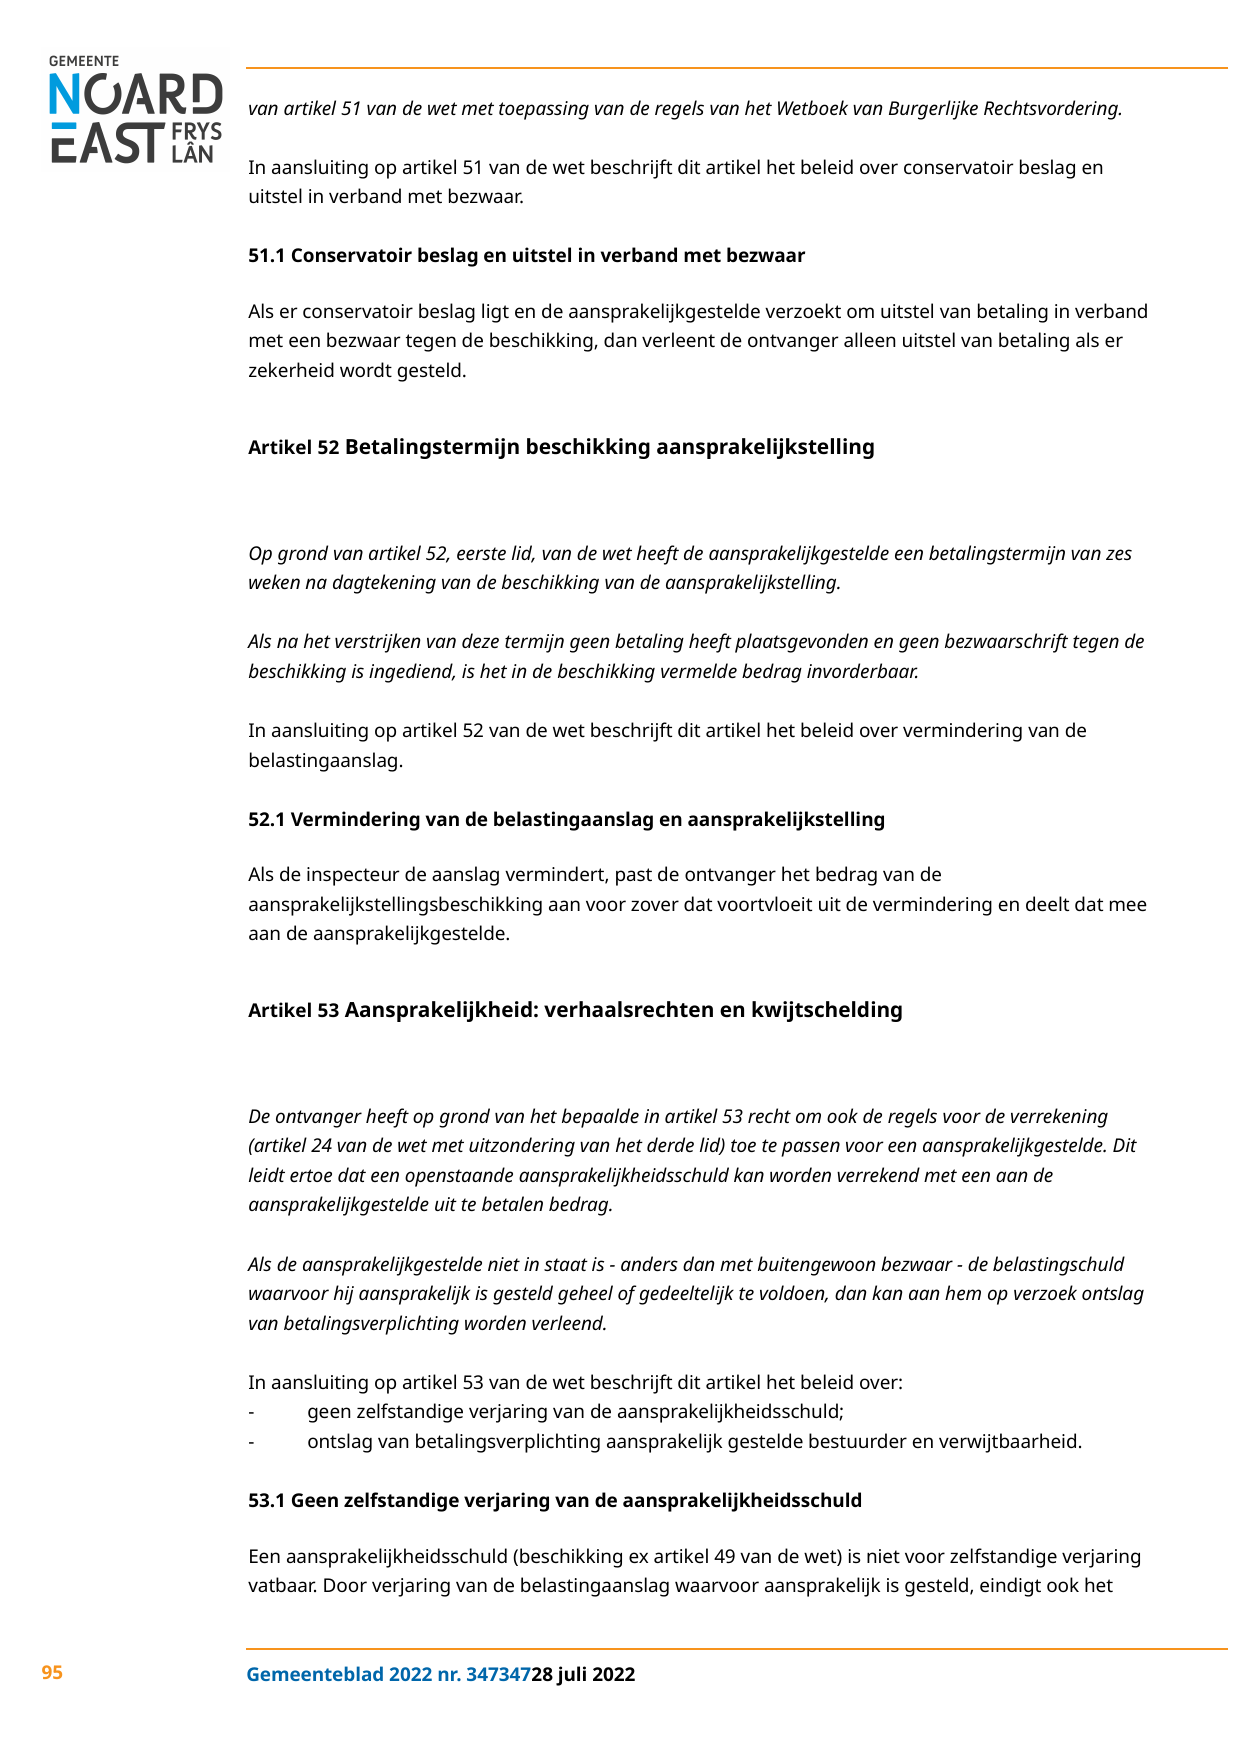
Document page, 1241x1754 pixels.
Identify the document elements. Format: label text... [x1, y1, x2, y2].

text Als na het verstrijken van deze termijn geen betaling heeft plaatsgevonden en geen bezwaarschrift tegen de beschikking is ingediend, is het in de beschikking vermelde bedrag invorderbaar. [248, 628, 1152, 684]
text 51.1 Conservatoir beslag en uitstel in verband met bezwaar [248, 243, 1152, 268]
text van artikel 51 van de wet met toepassing van de regels van het Wetboek van Burgerlijke Rechtsvordering. [248, 95, 1152, 121]
text De ontvanger heeft op grond van het bepaalde in artikel 53 recht om ook de regels voor de verrekening (artikel 24 van de wet met uitzondering van het derde lid) toe te passen voor een aansprakelijkgestelde. Dit leidt ertoe dat een openstaande aansprakelijkheidsschuld kan worden verrekend met een aan de aansprakelijkgestelde uit te betalen bedrag. [248, 1103, 1152, 1217]
text Op grond van artikel 52, eerste lid, van de wet heeft de aansprakelijkgestelde een betalingstermijn van zes weken na dagtekening van de beschikking van de aansprakelijkstelling. [248, 540, 1152, 595]
text In aansluiting op artikel 51 van de wet beschrijft dit artikel het beleid over conservatoir beslag en uitstel in verband met bezwaar. [248, 154, 1152, 209]
text Als de aansprakelijkgestelde niet in staat is - anders dan met buitengewoon bezwaar - de belastingschuld waarvoor hij aansprakelijk is gesteld geheel of gedeeltelijk te voldoen, dan kan aan hem op verzoek ontslag van betalingsverplichting worden verleend. [248, 1251, 1152, 1336]
text In aansluiting op artikel 53 van de wet beschrijft dit artikel het beleid over: [248, 1369, 1152, 1395]
list geen zelfstandige verjaring van de aansprakelijkheidsschuld; [248, 1399, 1152, 1424]
text 53.1 Geen zelfstandige verjaring van de aansprakelijkheidsschuld [248, 1487, 1152, 1513]
text 52.1 Vermindering van de belastingaanslag en aansprakelijkstelling [248, 806, 1152, 832]
text In aansluiting op artikel 52 van de wet beschrijft dit artikel het beleid over vermindering van de belastingaanslag. [248, 717, 1152, 772]
picture [41, 47, 231, 172]
list ontslag van betalingsverplichting aansprakelijk gestelde bestuurder en verwijtbaarheid. [248, 1428, 1152, 1454]
text Als de inspecteur de aanslag vermindert, past de ontvanger het bedrag van de aansprakelijkstellingsbeschikking aan voor zover dat voortvloeit uit de vermindering en deelt dat mee aan de aansprakelijkgestelde. [248, 861, 1152, 946]
text Artikel 53 Aansprakelijkheid: verhaalsrechten en kwijtschelding [248, 996, 1152, 1024]
text Als er conservatoir beslag ligt en de aansprakelijkgestelde verzoekt om uitstel van betaling in verband met een bezwaar tegen de beschikking, dan verleent de ontvanger alleen uitstel van betaling als er zekerheid wordt gesteld. [248, 298, 1152, 383]
text Artikel 52 Betalingstermijn beschikking aansprakelijkstelling [248, 432, 1152, 461]
text Een aansprakelijkheidsschuld (beschikking ex artikel 49 van de wet) is niet voor zelfstandige verjaring vatbaar. Door verjaring van de belastingaanslag waarvoor aansprakelijk is gesteld, eindigt ook het [248, 1543, 1152, 1598]
